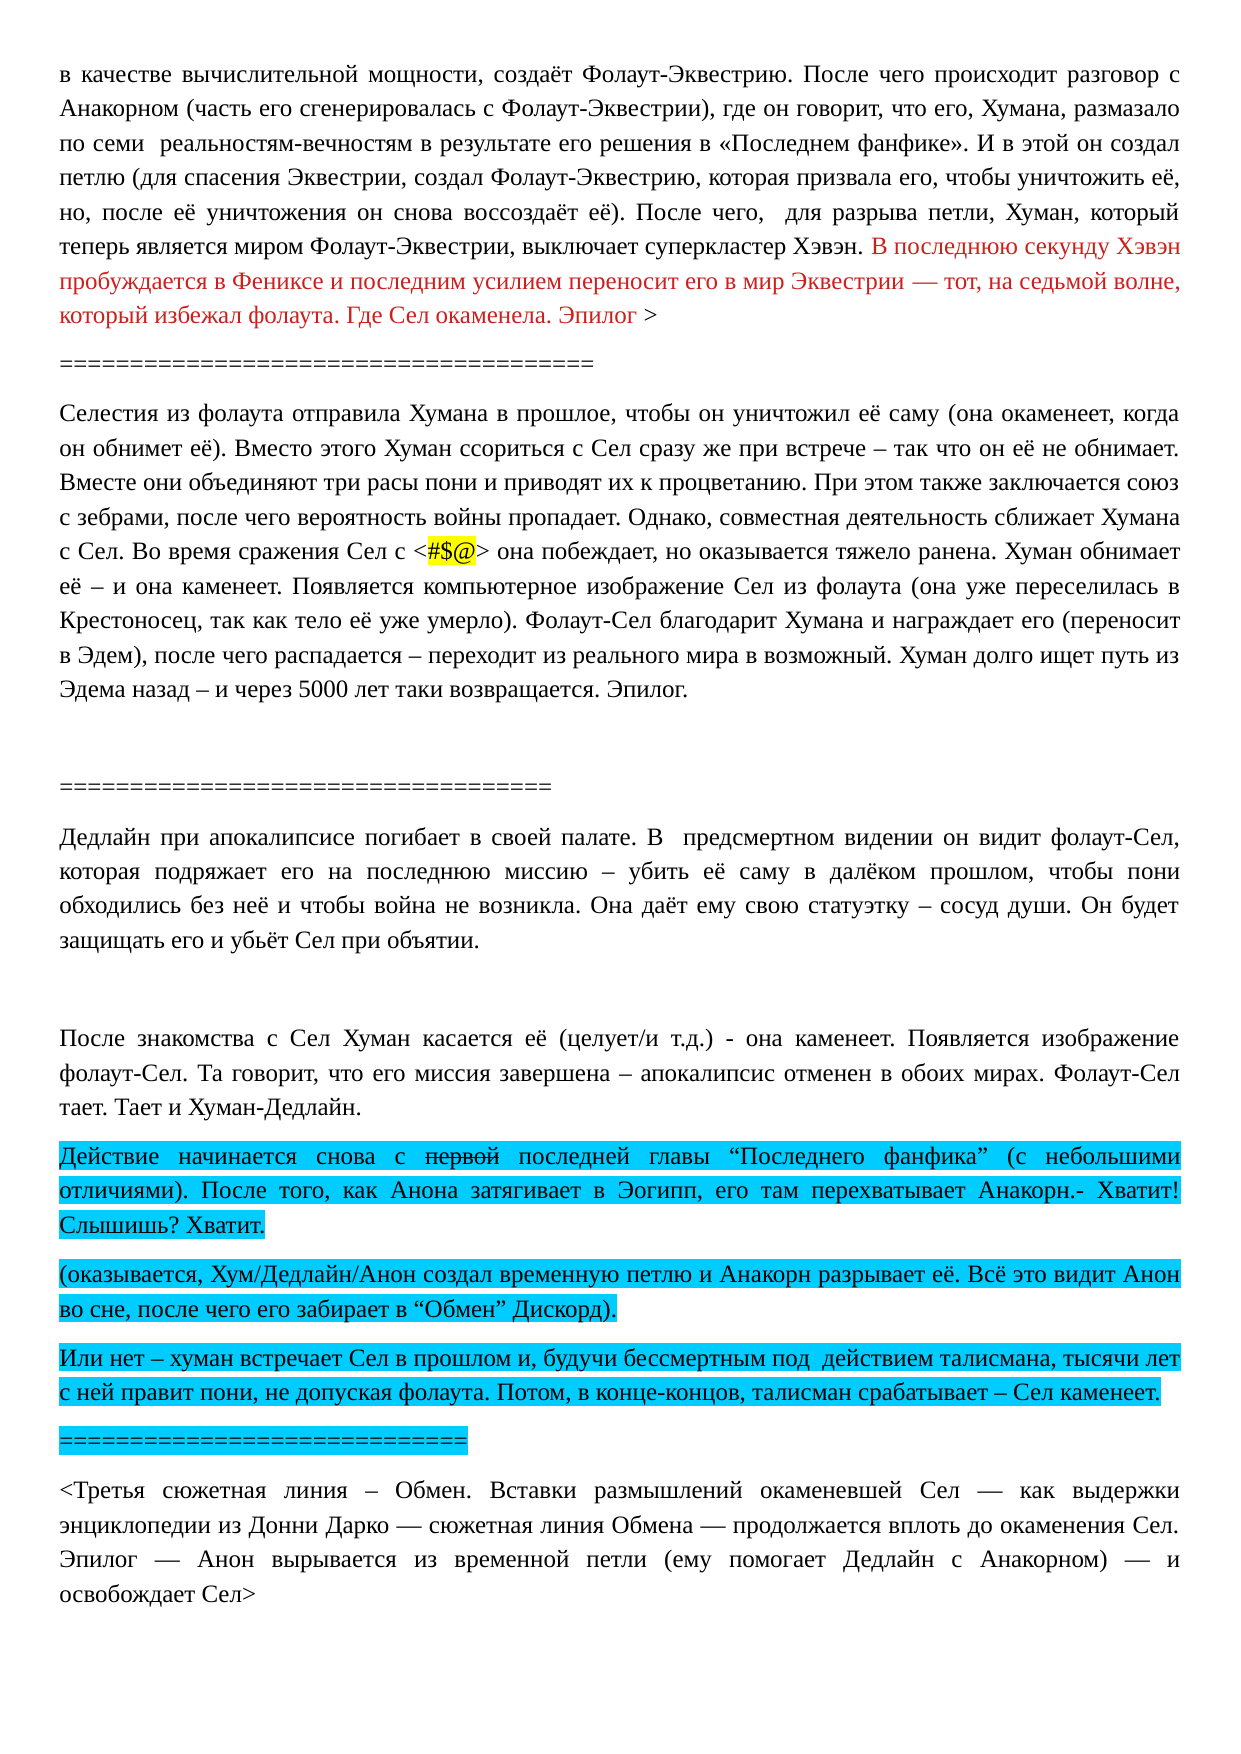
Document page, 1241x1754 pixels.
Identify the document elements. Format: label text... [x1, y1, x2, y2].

text Действие начинается снова с первой последней главы “Последнего фанфика” (с небольшими отличиями). После того, как Анона затягивает в Эогипп, его там перехватывает Анакорн.- Хватит! Слышишь? Хватит. [59, 1141, 1181, 1239]
text (оказывается, Хум/Дедлайн/Анон создал временную петлю и Анакорн разрывает её. Всё это видит Анон во сне, после чего его забирает в “Обмен” Дискорд). [59, 1259, 1181, 1322]
text ============================= [59, 1426, 1181, 1455]
text ====================================== [59, 349, 1181, 378]
text Селестия из фолаута отправила Хумана в прошлое, чтобы он уничтожил её саму (она окаменеет, когда он обнимет её). Вместо этого Хуман ссориться с Сел сразу же при встрече – так что он её не обнимает. Вместе они объединяют три расы пони и приводят их к процветанию. При этом также заключается союз с зебрами, после чего вероятность войны пропадает. Однако, совместная деятельность сближает Хумана с Сел. Во время сражения Сел с <#$@> она побеждает, но оказывается тяжело ранена. Хуман обнимает её – и она каменеет. Появляется компьютерное изображение Сел из фолаута (она уже переселилась в Крестоносец, так как тело её уже умерло). Фолаут-Сел благодарит Хумана и награждает его (переносит в Эдем), после чего распадается – переходит из реального мира в возможный. Хуман долго ищет путь из Эдема назад – и через 5000 лет таки возвращается. Эпилог. [59, 398, 1181, 703]
text <Третья сюжетная линия – Обмен. Вставки размышлений окаменевшей Сел — как выдержки энциклопедии из Донни Дарко — сюжетная линия Обмена — продолжается вплоть до окаменения Сел. Эпилог — Анон вырывается из временной петли (ему помогает Дедлайн с Анакорном) — и освобождает Сел> [59, 1475, 1181, 1607]
text Дедлайн при апокалипсисе погибает в своей палате. В предсмертном видении он видит фолаут-Сел, которая подряжает его на последнюю миссию – убить её саму в далёком прошлом, чтобы пони обходились без неё и чтобы война не возникла. Она даёт ему свою статуэтку – сосуд души. Он будет защищать его и убьёт Сел при объятии. [59, 822, 1181, 954]
text После знакомства с Сел Хуман касается её (целует/и т.д.) - она каменеет. Появляется изображение фолаут-Сел. Та говорит, что его миссия завершена – апокалипсис отменен в обоих мирах. Фолаут-Сел тает. Тает и Хуман-Дедлайн. [59, 1023, 1181, 1121]
text Или нет – хуман встречает Сел в прошлом и, будучи бессмертным под действием талисмана, тысячи лет с ней правит пони, не допуская фолаута. Потом, в конце-концов, талисман срабатывает – Сел каменеет. [59, 1343, 1181, 1406]
text в качестве вычислительной мощности, создаёт Фолаут-Эквестрию. После чего происходит разговор с Анакорном (часть его сгенерировалась с Фолаут-Эквестрии), где он говорит, что его, Хумана, размазало по семи реальностям-вечностям в результате его решения в «Последнем фанфике». И в этой он создал петлю (для спасения Эквестрии, создал Фолаут-Эквестрию, которая призвала его, чтобы уничтожить её, но, после её уничтожения он снова воссоздаёт её). После чего, для разрыва петли, Хуман, который теперь является миром Фолаут-Эквестрии, выключает суперкластер Хэвэн. В последнюю секунду Хэвэн пробуждается в Фениксе и последним усилием переносит его в мир Эквестрии — тот, на седьмой волне, который избежал фолаута. Где Сел окаменела. Эпилог > [59, 59, 1181, 329]
text =================================== [59, 772, 1181, 801]
